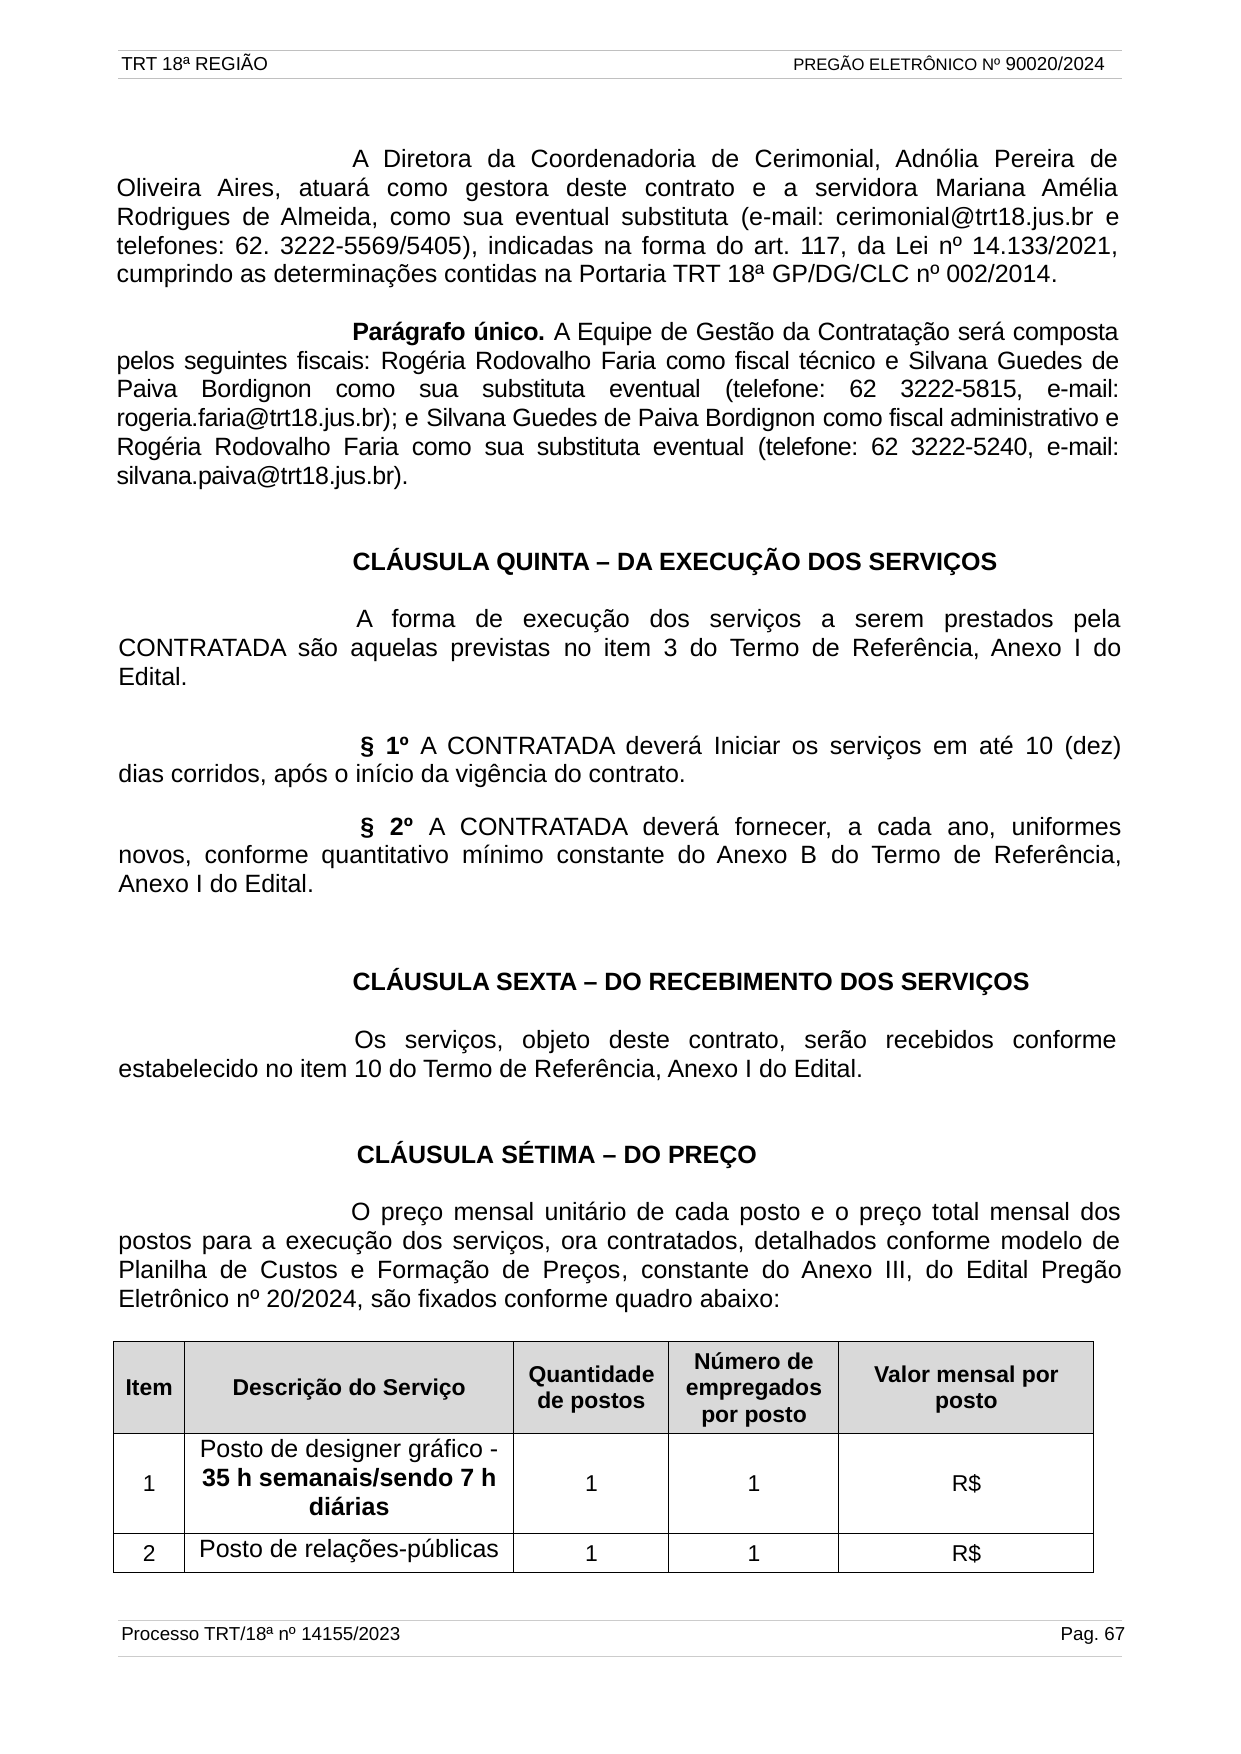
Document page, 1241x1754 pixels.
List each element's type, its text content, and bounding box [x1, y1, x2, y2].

table_cell Posto de relações-públicas [185, 1534, 513, 1572]
text CLÁUSULA QUINTA – DA EXECUÇÃO DOS SERVIÇOS [118, 546, 1122, 575]
table_cell 1 [669, 1434, 838, 1533]
text § 2º A CONTRATADA deverá fornecer, a cada ano, uniformes novos, conforme quantitativo mínimo constante do Anexo B do Termo de Referência, Anexo I do Edital. [118, 812, 1122, 898]
text A Diretora da Coordenadoria de Cerimonial, Adnólia Pereira de Oliveira Aires, atuará como gestora deste contrato e a servidora Mariana Amélia Rodrigues de Almeida, como sua eventual substituta (e-mail: cerimonial@trt18.jus.br e telefones: 62. 3222-5569/5405), indicadas na forma do art. 117, da Lei nº 14.133/2021, cumprindo as determinações contidas na Portaria TRT 18ª GP/DG/CLC nº 002/2014. [116, 144, 1119, 288]
table_cell R$ [839, 1534, 1093, 1572]
text Os serviços, objeto deste contrato, serão recebidos conforme estabelecido no item 10 do Termo de Referência, Anexo I do Edital. [118, 1025, 1117, 1082]
table_header Valor mensal por posto [839, 1342, 1093, 1433]
table_header Descrição do Serviço [185, 1342, 513, 1433]
text § 1º A CONTRATADA deverá Iniciar os serviços em até 10 (dez) dias corridos, após o início da vigência do contrato. [118, 731, 1122, 788]
table_cell 1 [669, 1534, 838, 1572]
table_cell Posto de designer gráfico - 35 h semanais/sendo 7 h diárias [185, 1434, 513, 1533]
table_cell 1 [514, 1534, 668, 1572]
text CLÁUSULA SEXTA – DO RECEBIMENTO DOS SERVIÇOS [118, 967, 1122, 996]
table_cell R$ [839, 1434, 1093, 1533]
table_cell 2 [114, 1534, 184, 1572]
text A forma de execução dos serviços a serem prestados pela CONTRATADA são aquelas previstas no item 3 do Termo de Referência, Anexo I do Edital. [118, 604, 1122, 690]
text CLÁUSULA SÉTIMA – DO PREÇO [118, 1140, 1122, 1168]
table_header Item [114, 1342, 184, 1433]
table_header Número de empregados por posto [669, 1342, 838, 1433]
table_cell 1 [514, 1434, 668, 1533]
text O preço mensal unitário de cada posto e o preço total mensal dos postos para a execução dos serviços, ora contratados, detalhados conforme modelo de Planilha de Custos e Formação de Preços, constante do Anexo III, do Edital Pregão Eletrônico nº 20/2024, são fixados conforme quadro abaixo: [118, 1197, 1122, 1312]
table_header Quantidade de postos [514, 1342, 668, 1433]
table_cell 1 [114, 1434, 184, 1533]
text Parágrafo único. A Equipe de Gestão da Contratação será composta pelos seguintes fiscais: Rogéria Rodovalho Faria como fiscal técnico e Silvana Guedes de Paiva Bordignon como sua substituta eventual (telefone: 62 3222-5815, e-mail: rogeria.faria@trt18.jus.br); e Silvana Guedes de Paiva Bordignon como fiscal administrativo e Rogéria Rodovalho Faria como sua substituta eventual (telefone: 62 3222-5240, e-mail: silvana.paiva@trt18.jus.br). [116, 317, 1119, 489]
